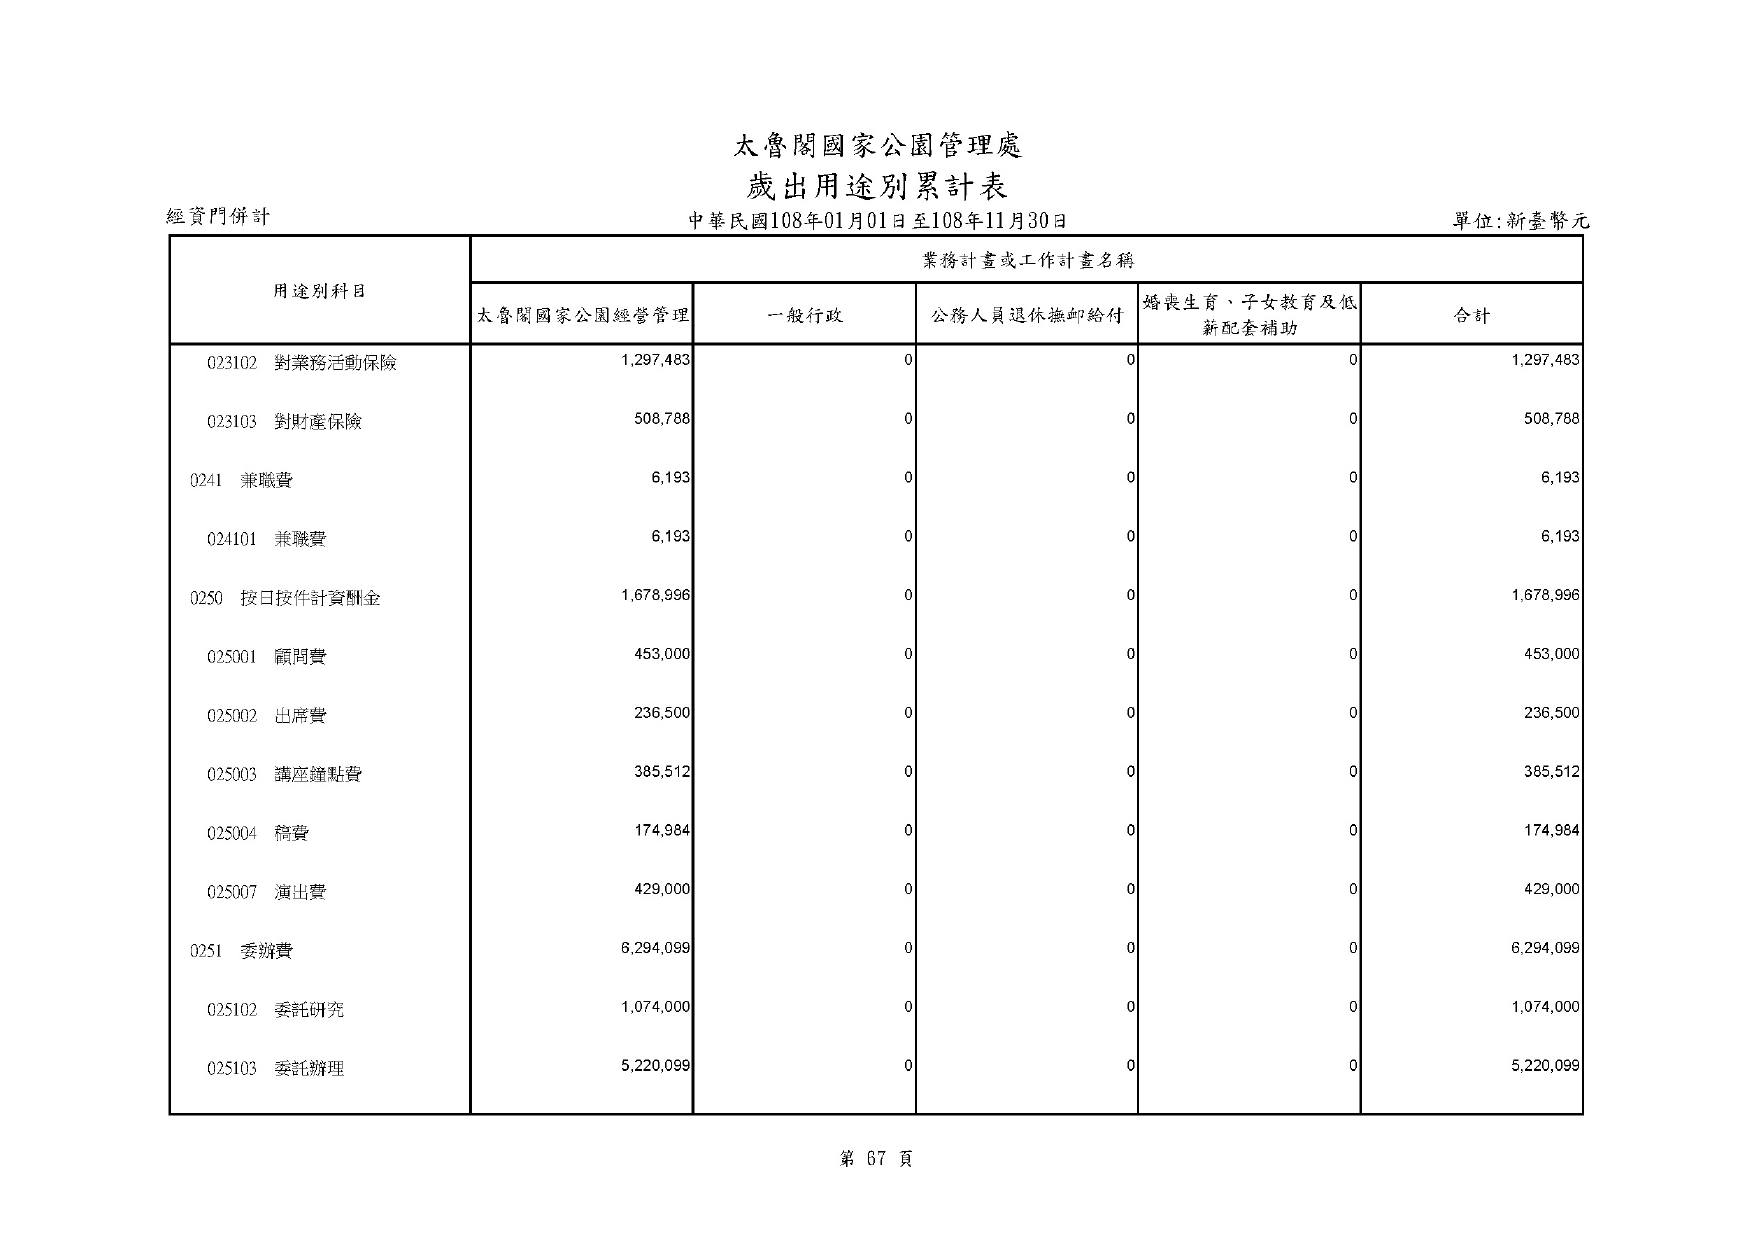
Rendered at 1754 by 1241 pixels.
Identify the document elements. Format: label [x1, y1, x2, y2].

picture [59, 59, 1695, 1216]
